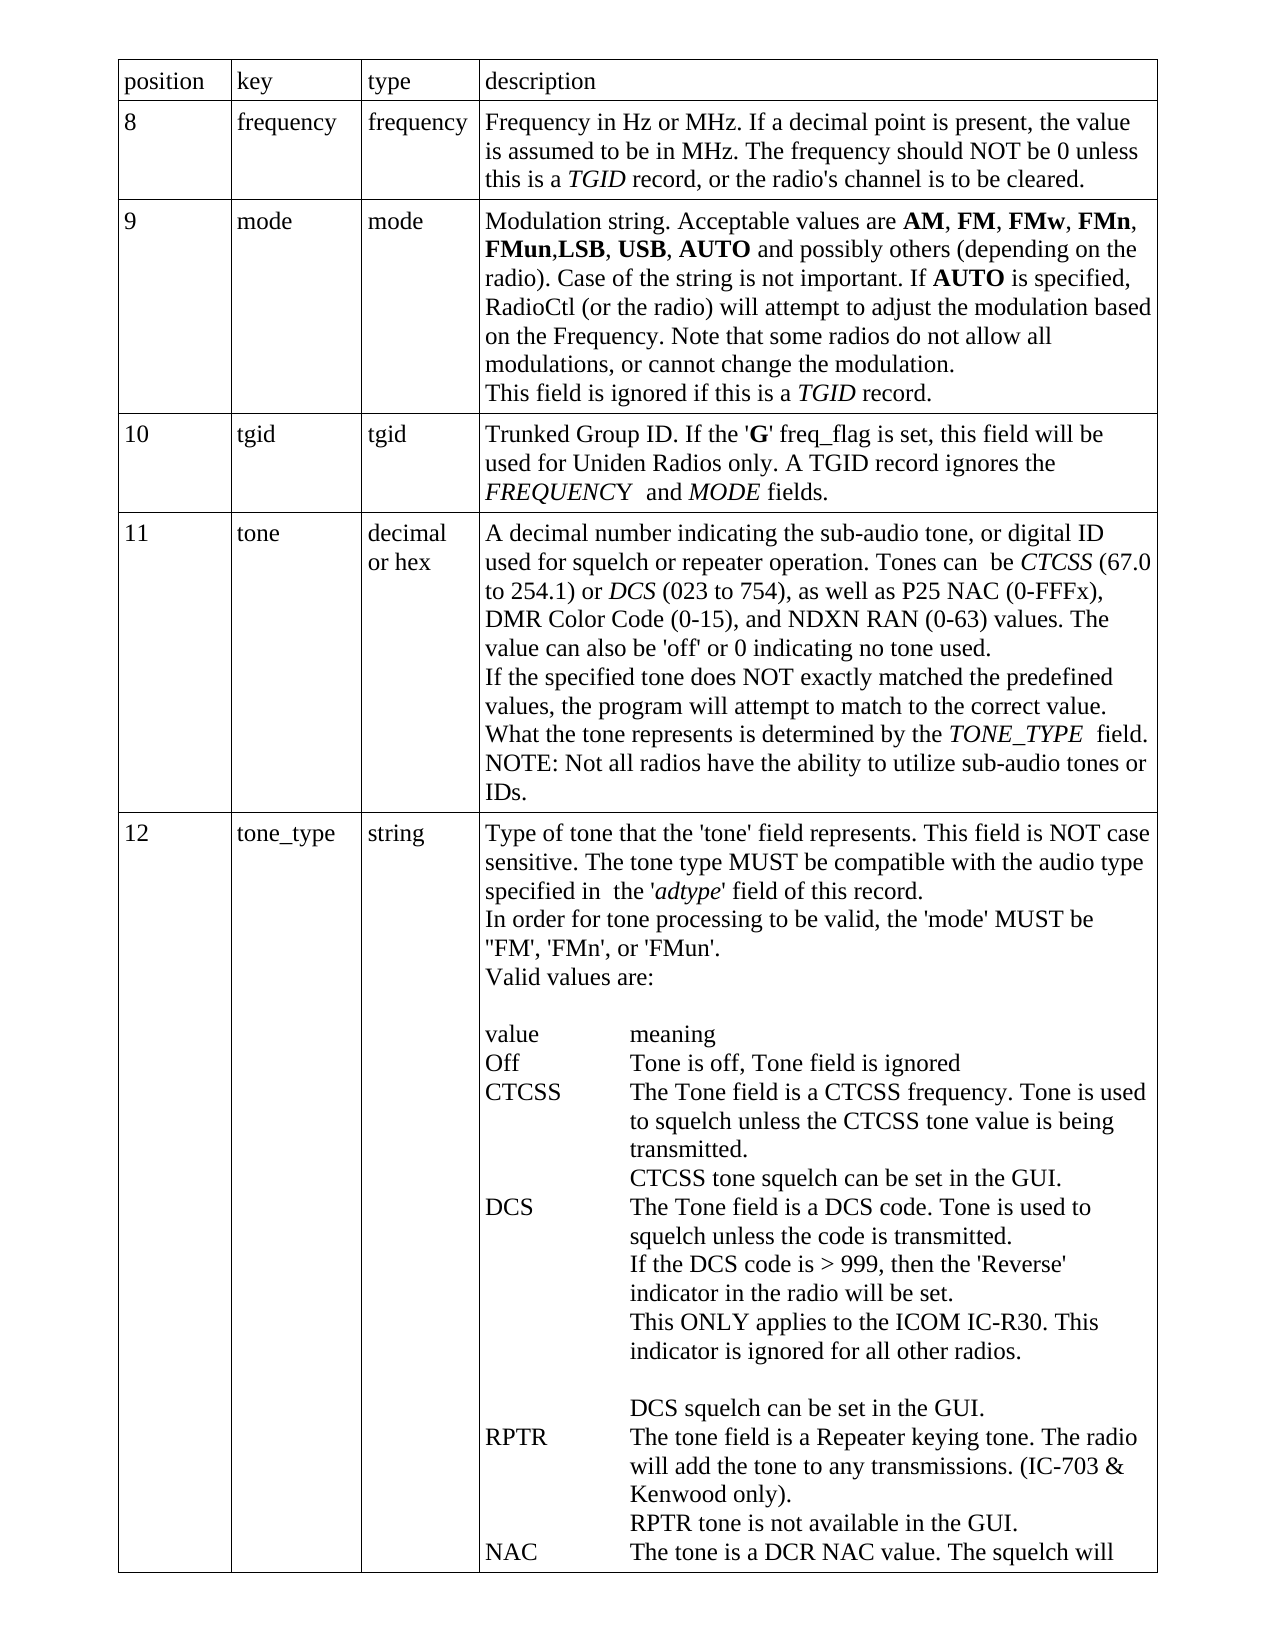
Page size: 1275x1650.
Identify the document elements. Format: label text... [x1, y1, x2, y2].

table_cell mode [362, 200, 479, 413]
table_cell Frequency in Hz or MHz. If a decimal point is present, the value is assumed to be in MHz. The frequency should NOT be 0 unless this is a TGID record, or the radio's channel is to be cleared. [480, 101, 1157, 199]
table_cell 8 [119, 101, 231, 199]
table_header meaning [630, 1020, 1152, 1048]
table_cell A decimal number indicating the sub-audio tone, or digital ID used for squelch or repeater operation. Tones can be CTCSS (67.0 to 254.1) or DCS (023 to 754), as well as P25 NAC (0-FFFx), DMR Color Code (0-15), and NDXN RAN (0-63) values. The value can also be 'off' or 0 indicating no tone used. If the specified tone does NOT exactly matched the predefined values, the program will attempt to match to the correct value. What the tone represents is determined by the TONE_TYPE field. NOTE: Not all radios have the ability to utilize sub-audio tones or IDs. [480, 513, 1157, 812]
table_cell The tone field is a Repeater keying tone. The radio will add the tone to any transmissions. (IC-703 & Kenwood only). RPTR tone is not available in the GUI. [630, 1422, 1152, 1537]
table_cell CTCSS [485, 1077, 629, 1192]
table_cell tgid [362, 414, 479, 512]
table_cell mode [232, 200, 361, 413]
table_header position [119, 60, 231, 100]
table_cell The tone is a DCR NAC value. The squelch will [630, 1537, 1152, 1566]
table_cell Modulation string. Acceptable values are AM, FM, FMw, FMn, FMun,LSB, USB, AUTO and possibly others (depending on the radio). Case of the string is not important. If AUTO is specified, RadioCtl (or the radio) will attempt to adjust the modulation based on the Frequency. Note that some radios do not allow all modulations, or cannot change the modulation. This field is ignored if this is a TGID record. [480, 200, 1157, 413]
table_cell Off [485, 1048, 629, 1077]
table_cell tone_type [232, 813, 361, 1572]
table_cell The Tone field is a CTCSS frequency. Tone is used to squelch unless the CTCSS tone value is being transmitted. CTCSS tone squelch can be set in the GUI. [630, 1077, 1152, 1192]
table_header key [232, 60, 361, 100]
table_cell frequency [232, 101, 361, 199]
table_cell NAC [485, 1537, 629, 1566]
table_cell RPTR [485, 1422, 629, 1537]
table_cell decimal or hex [362, 513, 479, 812]
table_cell tgid [232, 414, 361, 512]
table_cell Tone is off, Tone field is ignored [630, 1048, 1152, 1077]
table_header description [480, 60, 1157, 100]
table_cell Type of tone that the 'tone' field represents. This field is NOT case sensitive. The tone type MUST be compatible with the audio type specified in the 'adtype' field of this record. In order for tone processing to be valid, the 'mode' MUST be ''FM', 'FMn', or 'FMun'. Valid values are: [480, 813, 1157, 1572]
table_header type [362, 60, 479, 100]
table_cell The Tone field is a DCS code. Tone is used to squelch unless the code is transmitted. If the DCS code is > 999, then the 'Reverse' indicator in the radio will be set. This ONLY applies to the ICOM IC-R30. This indicator is ignored for all other radios. DCS squelch can be set in the GUI. [630, 1192, 1152, 1422]
table_cell string [362, 813, 479, 1572]
table_cell 11 [119, 513, 231, 812]
table_cell 10 [119, 414, 231, 512]
table_cell frequency [362, 101, 479, 199]
table_cell Trunked Group ID. If the 'G' freq_flag is set, this field will be used for Uniden Radios only. A TGID record ignores the FREQUENCY and MODE fields. [480, 414, 1157, 512]
table_cell tone [232, 513, 361, 812]
table_header value [485, 1020, 629, 1048]
table_cell 9 [119, 200, 231, 413]
table_cell 12 [119, 813, 231, 1572]
table_cell DCS [485, 1192, 629, 1422]
